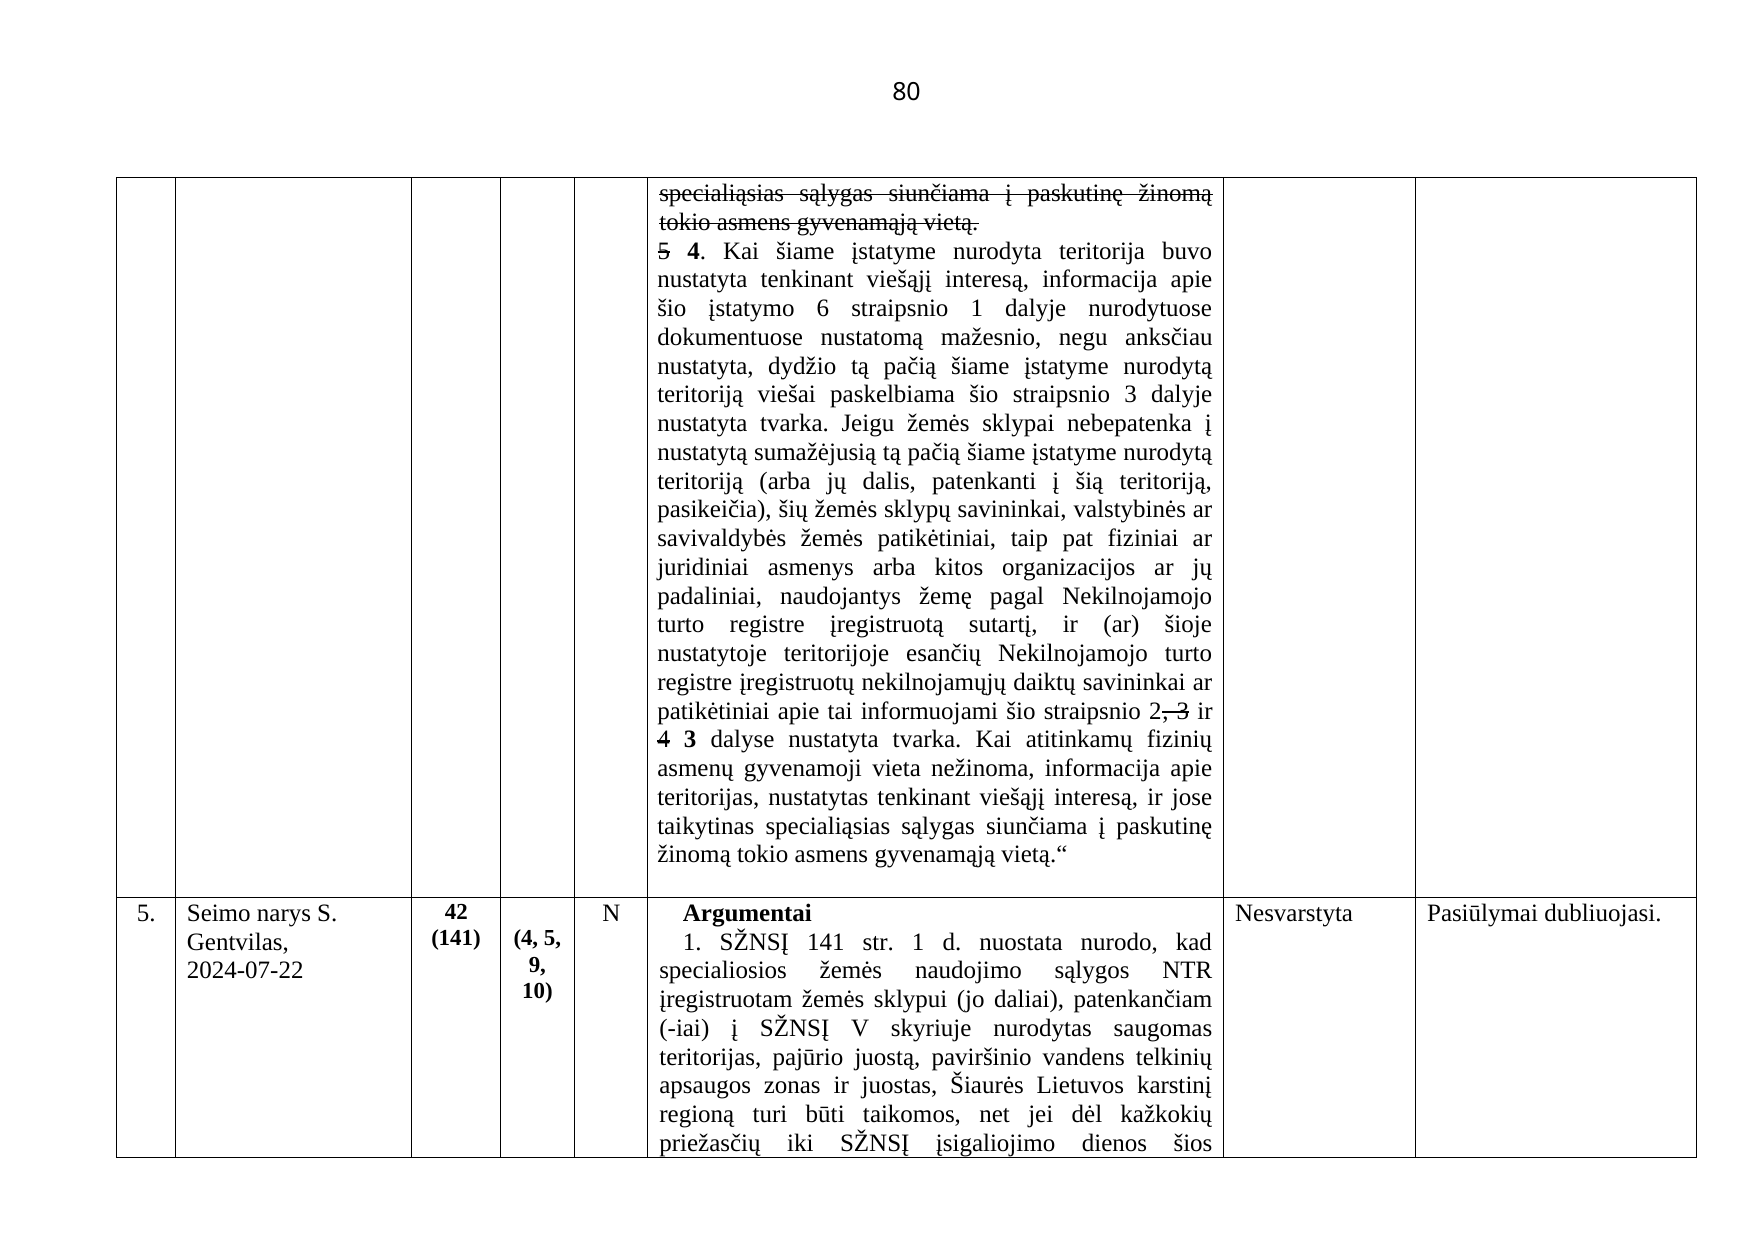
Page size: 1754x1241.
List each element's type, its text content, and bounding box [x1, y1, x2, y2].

table_cell 5. [117, 898, 175, 1157]
table_cell 42 (141) [412, 898, 500, 1157]
table_cell [117, 178, 175, 897]
table_cell [412, 178, 500, 897]
table_cell Seimo narys S. Gentvilas, 2024-07-22 [176, 898, 411, 1157]
table_cell Pasiūlymai dubliuojasi. [1416, 898, 1696, 1157]
table_cell (4, 5, 9, 10) [501, 898, 574, 1157]
table_cell specialiąsias sąlygas siunčiama į paskutinę žinomą tokio asmens gyvenamąją vietą. 5 4. Kai šiame įstatyme nurodyta teritorija buvo nustatyta tenkinant viešąjį interesą, informacija apie šio įstatymo 6 straipsnio 1 dalyje nurodytuose dokumentuose nustatomą mažesnio, negu anksčiau nustatyta, dydžio tą pačią šiame įstatyme nurodytą teritoriją viešai paskelbiama šio straipsnio 3 dalyje nustatyta tvarka. Jeigu žemės sklypai nebepatenka į nustatytą sumažėjusią tą pačią šiame įstatyme nurodytą teritoriją (arba jų dalis, patenkanti į šią teritoriją, pasikeičia), šių žemės sklypų savininkai, valstybinės ar savivaldybės žemės patikėtiniai, taip pat fiziniai ar juridiniai asmenys arba kitos organizacijos ar jų padaliniai, naudojantys žemę pagal Nekilnojamojo turto registre įregistruotą sutartį, ir (ar) šioje nustatytoje teritorijoje esančių Nekilnojamojo turto registre įregistruotų nekilnojamųjų daiktų savininkai ar patikėtiniai apie tai informuojami šio straipsnio 2, 3 ir 4 3 dalyse nustatyta tvarka. Kai atitinkamų fizinių asmenų gyvenamoji vieta nežinoma, informacija apie teritorijas, nustatytas tenkinant viešąjį interesą, ir jose taikytinas specialiąsias sąlygas siunčiama į paskutinę žinomą tokio asmens gyvenamąją vietą.“ [648, 178, 1223, 897]
table_cell [1224, 178, 1415, 897]
table_cell Nesvarstyta [1224, 898, 1415, 1157]
table_cell [1416, 178, 1696, 897]
table_cell N [575, 898, 647, 1157]
table_cell Argumentai 1. SŽNSĮ 141 str. 1 d. nuostata nurodo, kad specialiosios žemės naudojimo sąlygos NTR įregistruotam žemės sklypui (jo daliai), patenkančiam (-iai) į SŽNSĮ V skyriuje nurodytas saugomas teritorijas, pajūrio juostą, paviršinio vandens telkinių apsaugos zonas ir juostas, Šiaurės Lietuvos karstinį regioną turi būti taikomos, net jei dėl kažkokių priežasčių iki SŽNSĮ įsigaliojimo dienos šios [648, 898, 1223, 1157]
table_cell [575, 178, 647, 897]
table_cell [176, 178, 411, 897]
table_cell [501, 178, 574, 897]
